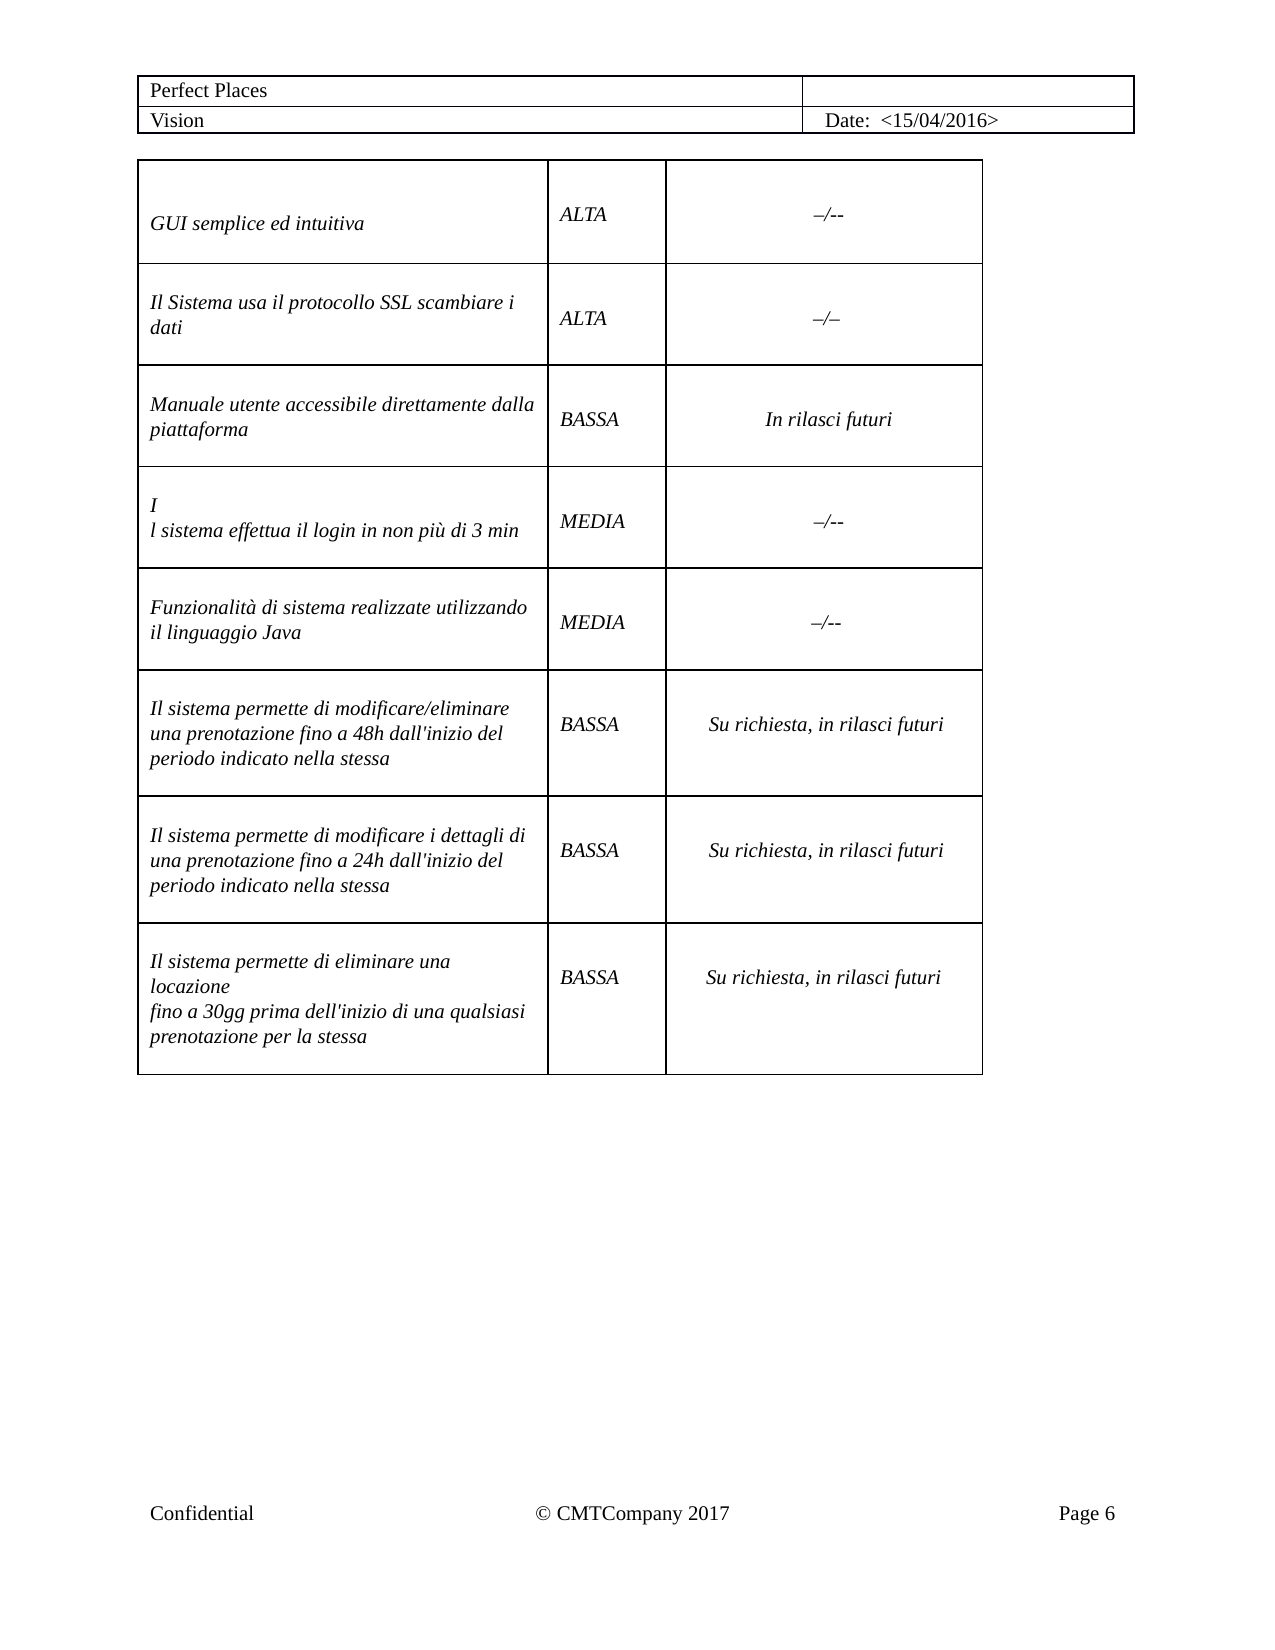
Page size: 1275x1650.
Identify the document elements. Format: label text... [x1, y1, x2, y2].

table_cell Il sistema permette di eliminare una locazione fino a 30gg prima dell'inizio di una qualsiasi prenotazione per la stessa [139, 924, 547, 1073]
table_cell BASSA [549, 671, 665, 795]
table_cell Manuale utente accessibile direttamente dalla piattaforma [139, 366, 547, 466]
table_cell BASSA [549, 797, 665, 922]
table_cell Funzionalità di sistema realizzate utilizzando il linguaggio Java [139, 569, 547, 669]
table_cell In rilasci futuri [667, 366, 982, 466]
table_cell MEDIA [549, 569, 665, 669]
table_cell Il sistema permette di modificare i dettagli di una prenotazione fino a 24h dall'inizio del periodo indicato nella stessa [139, 797, 547, 922]
table_cell Il sistema permette di modificare/eliminare una prenotazione fino a 48h dall'inizio del periodo indicato nella stessa [139, 671, 547, 795]
table_cell BASSA [549, 366, 665, 466]
table_cell –/-- [667, 569, 982, 669]
table_cell –/-- [667, 467, 982, 567]
table_cell I l sistema effettua il login in non più di 3 min [139, 467, 547, 567]
table_cell BASSA [549, 924, 665, 1073]
table_cell Su richiesta, in rilasci futuri [667, 671, 982, 795]
table_cell GUI semplice ed intuitiva [139, 161, 547, 263]
table_cell ALTA [549, 161, 665, 263]
table_cell Su richiesta, in rilasci futuri [667, 924, 982, 1073]
table_cell ALTA [549, 264, 665, 364]
table_cell MEDIA [549, 467, 665, 567]
table_cell Su richiesta, in rilasci futuri [667, 797, 982, 922]
table_cell Il Sistema usa il protocollo SSL scambiare i dati [139, 264, 547, 364]
table_cell –/– [667, 264, 982, 364]
table_cell –/-- [667, 161, 982, 263]
